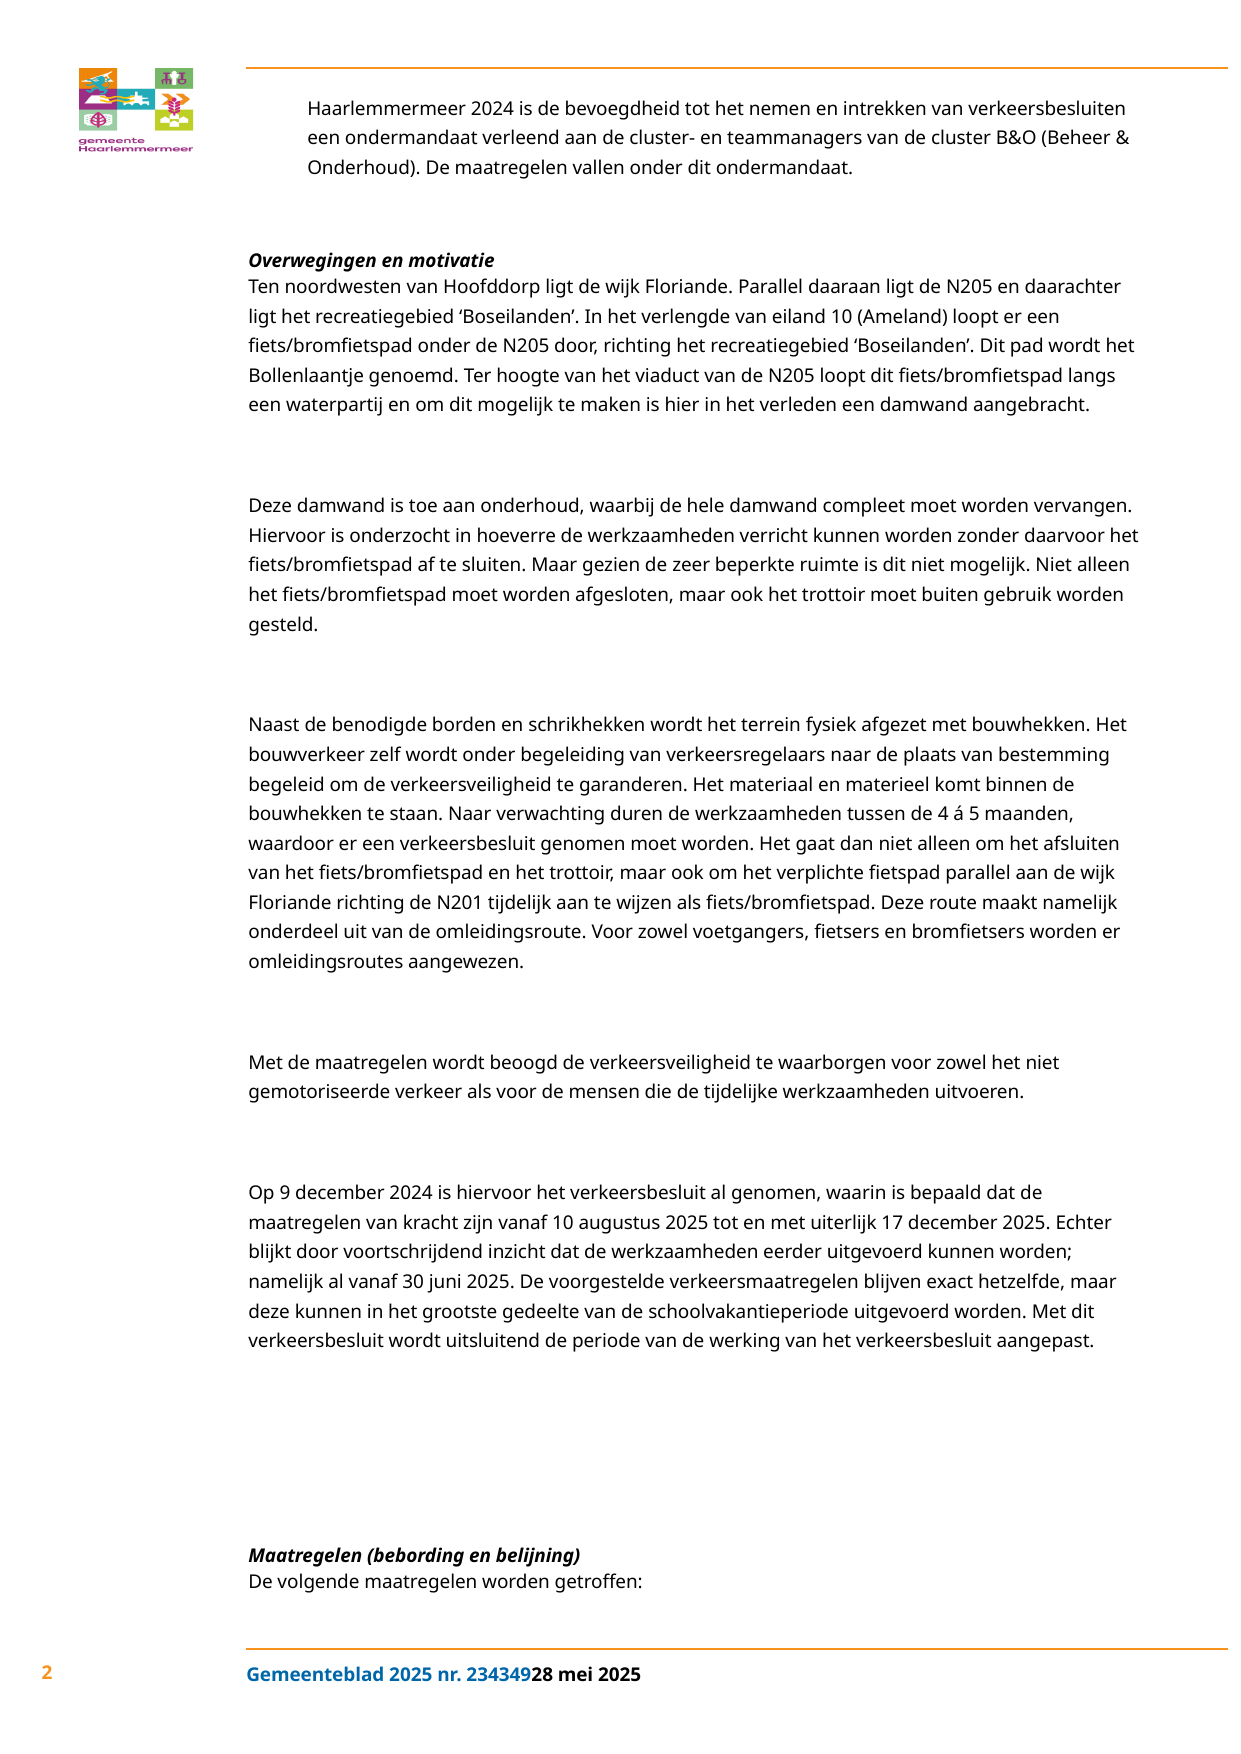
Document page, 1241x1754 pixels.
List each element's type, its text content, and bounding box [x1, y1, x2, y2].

text Naast de benodigde borden en schrikhekken wordt het terrein fysiek afgezet met bouwhekken. Het bouwverkeer zelf wordt onder begeleiding van verkeersregelaars naar de plaats van bestemming begeleid om de verkeersveiligheid te garanderen. Het materiaal en materieel komt binnen de bouwhekken te staan. Naar verwachting duren de werkzaamheden tussen de 4 á 5 maanden, waardoor er een verkeersbesluit genomen moet worden. Het gaat dan niet alleen om het afsluiten van het fiets/bromfietspad en het trottoir, maar ook om het verplichte fietspad parallel aan de wijk Floriande richting de N201 tijdelijk aan te wijzen als fiets/bromfietspad. Deze route maakt namelijk onderdeel uit van de omleidingsroute. Voor zowel voetgangers, fietsers en bromfietsers worden er omleidingsroutes aangewezen. [248, 712, 1152, 974]
text Op 9 december 2024 is hiervoor het verkeersbesluit al genomen, waarin is bepaald dat de maatregelen van kracht zijn vanaf 10 augustus 2025 tot en met uiterlijk 17 december 2025. Echter blijkt door voortschrijdend inzicht dat de werkzaamheden eerder uitgevoerd kunnen worden; namelijk al vanaf 30 juni 2025. De voorgestelde verkeersmaatregelen blijven exact hetzelfde, maar deze kunnen in het grootste gedeelte van de schoolvakantieperiode uitgevoerd worden. Met dit verkeersbesluit wordt uitsluitend de periode van de werking van het verkeersbesluit aangepast. [248, 1179, 1152, 1353]
text Maatregelen (bebording en belijning) [248, 1543, 1152, 1568]
text De volgende maatregelen worden getroffen: [248, 1568, 1152, 1594]
text Ten noordwesten van Hoofddorp ligt de wijk Floriande. Parallel daaraan ligt de N205 en daarachter ligt het recreatiegebied ‘Boseilanden’. In het verlengde van eiland 10 (Ameland) loopt er een fiets/bromfietspad onder de N205 door, richting het recreatiegebied ‘Boseilanden’. Dit pad wordt het Bollenlaantje genoemd. Ter hoogte van het viaduct van de N205 loopt dit fiets/bromfietspad langs een waterpartij en om dit mogelijk te maken is hier in het verleden een damwand aangebracht. [248, 273, 1152, 417]
text Deze damwand is toe aan onderhoud, waarbij de hele damwand compleet moet worden vervangen. Hiervoor is onderzocht in hoeverre de werkzaamheden verricht kunnen worden zonder daarvoor het fiets/bromfietspad af te sluiten. Maar gezien de zeer beperkte ruimte is dit niet mogelijk. Niet alleen het fiets/bromfietspad moet worden afgesloten, maar ook het trottoir moet buiten gebruik worden gesteld. [248, 492, 1152, 636]
list Haarlemmermeer 2024 is de bevoegdheid tot het nemen en intrekken van verkeersbesluiten een ondermandaat verleend aan de cluster- en teammanagers van de cluster B&O (Beheer & Onderhoud). De maatregelen vallen onder dit ondermandaat. [248, 95, 1152, 180]
picture [41, 47, 231, 172]
text Met de maatregelen wordt beoogd de verkeersveiligheid te waarborgen voor zowel het niet gemotoriseerde verkeer als voor de mensen die de tijdelijke werkzaamheden uitvoeren. [248, 1049, 1152, 1104]
text Overwegingen en motivatie [248, 247, 1152, 273]
